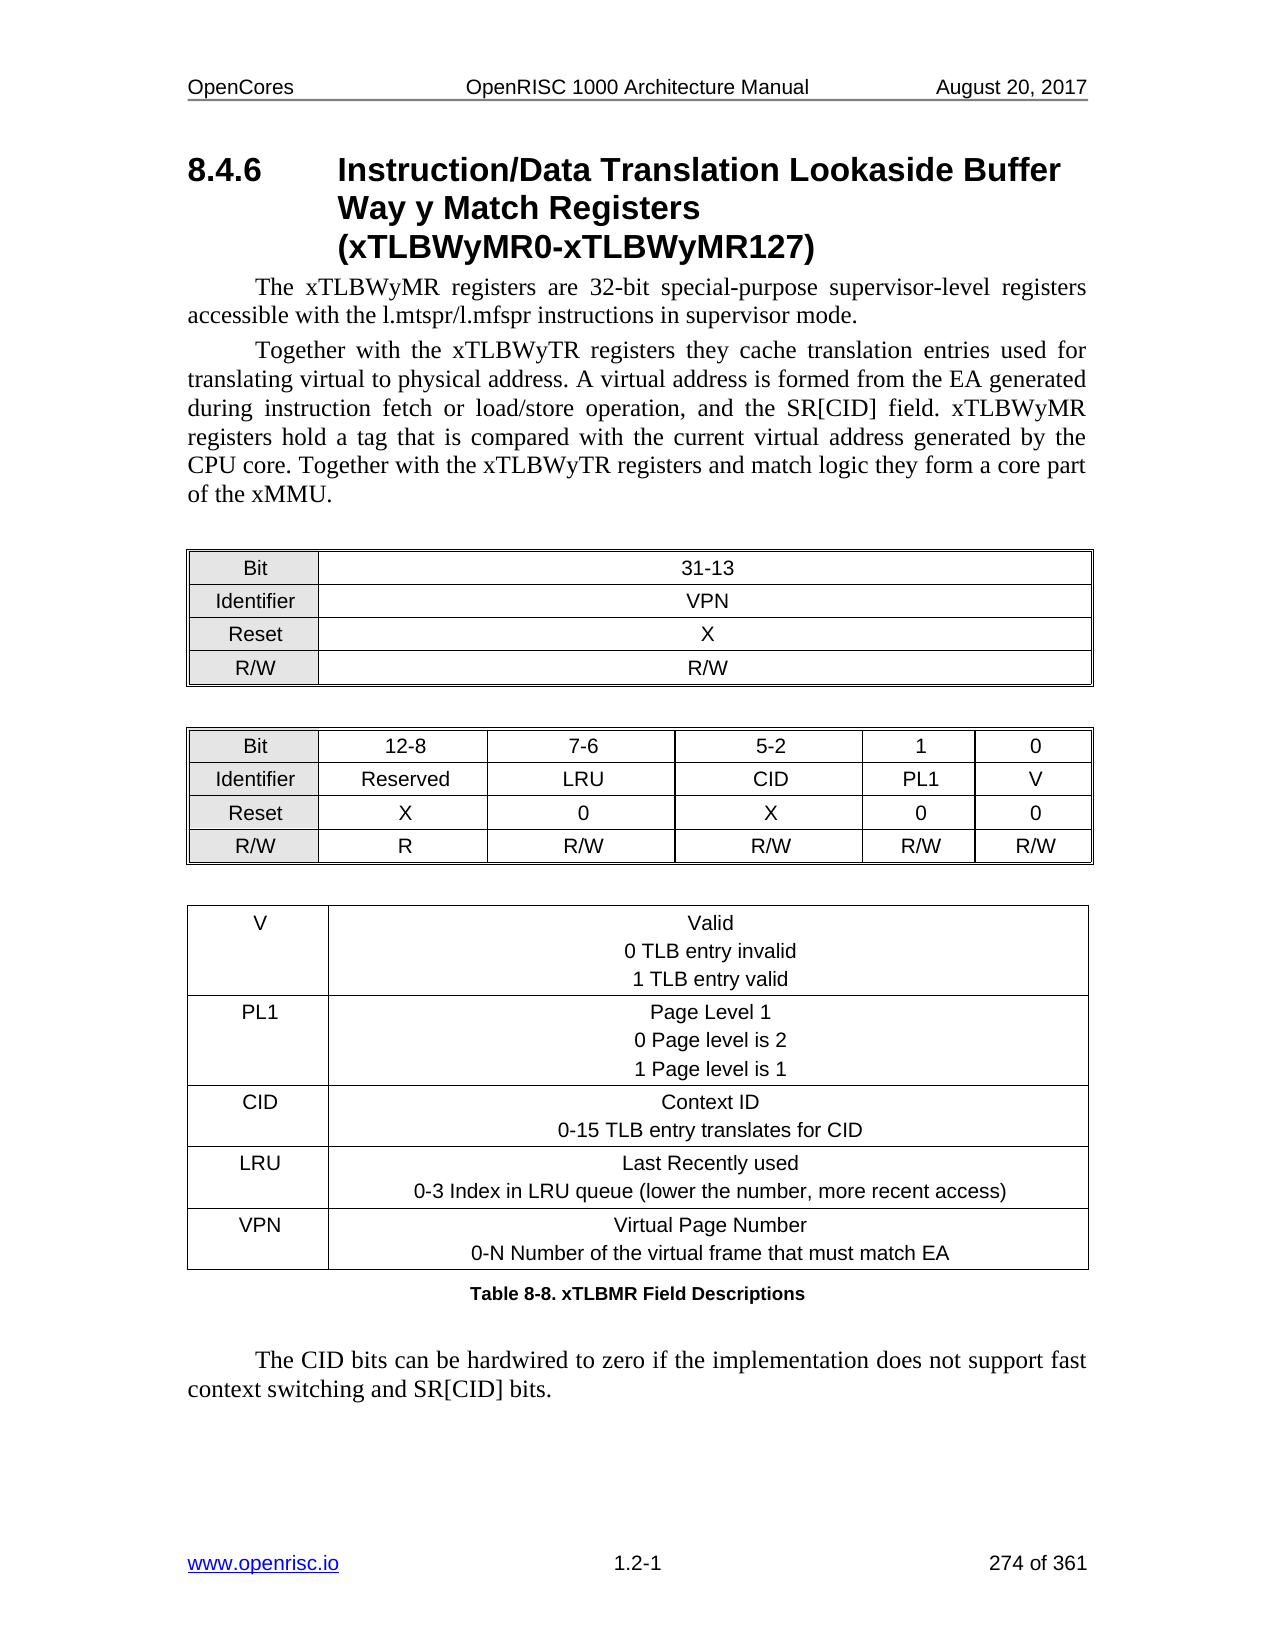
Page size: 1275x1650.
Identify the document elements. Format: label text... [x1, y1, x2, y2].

table_cell Page Level 1 0 Page level is 2 1 Page level is 1 [329, 996, 1088, 1084]
table_header 5-2 [676, 731, 862, 762]
table_cell LRU [488, 763, 674, 795]
table_cell R/W [863, 830, 974, 862]
table_header Bit [190, 552, 318, 584]
subtitle Instruction/Data Translation Lookaside Buffer Way y Match Registers (xTLBWyMR0-xTLBWyMR127) [187, 150, 1087, 265]
text The xTLBWyMR registers are 32-bit special-purpose supervisor-level registers accessible with the l.mtspr/l.mfspr instructions in supervisor mode. [187, 272, 1087, 329]
table_cell R/W [190, 651, 318, 684]
table_cell Virtual Page Number 0-N Number of the virtual frame that must match EA [329, 1209, 1088, 1269]
text The CID bits can be hardwired to zero if the implementation does not support fast context switching and SR[CID] bits. [187, 1345, 1087, 1403]
table_cell Identifier [190, 763, 318, 795]
table_cell R/W [676, 830, 862, 862]
table_cell 0 [488, 796, 674, 828]
table_header 1 [863, 731, 974, 762]
table_cell 0 [863, 796, 974, 828]
table_cell VPN [319, 585, 1091, 617]
table_cell CID [676, 763, 862, 795]
table_header 7-6 [488, 731, 674, 762]
table_cell R/W [190, 830, 318, 862]
table_cell R/W [976, 830, 1091, 862]
table_cell PL1 [188, 996, 328, 1084]
table_cell Context ID 0-15 TLB entry translates for CID [329, 1086, 1088, 1146]
table_cell V [976, 763, 1091, 795]
table_cell Reset [190, 796, 318, 828]
table_cell Identifier [190, 585, 318, 617]
table_cell VPN [188, 1209, 328, 1269]
table_header 31-13 [319, 552, 1091, 584]
table_cell LRU [188, 1147, 328, 1207]
table_cell CID [188, 1086, 328, 1146]
table_cell R [319, 830, 487, 862]
table_header Valid 0 TLB entry invalid 1 TLB entry valid [329, 906, 1088, 995]
text Together with the xTLBWyTR registers they cache translation entries used for translating virtual to physical address. A virtual address is formed from the EA generated during instruction fetch or load/store operation, and the SR[CID] field. xTLBWyMR registers hold a tag that is compared with the current virtual address generated by the CPU core. Together with the xTLBWyTR registers and match logic they form a core part of the xMMU. [187, 335, 1087, 508]
table_cell X [319, 796, 487, 828]
table_cell Reset [190, 618, 318, 650]
table_cell X [676, 796, 862, 828]
table_cell Last Recently used 0-3 Index in LRU queue (lower the number, more recent access) [329, 1147, 1088, 1207]
table_cell PL1 [863, 763, 974, 795]
table_cell X [319, 618, 1091, 650]
table_header 12-8 [319, 731, 487, 762]
table_header V [188, 906, 328, 995]
table_header 0 [976, 731, 1091, 762]
table_cell R/W [488, 830, 674, 862]
table_cell Reserved [319, 763, 487, 795]
table_cell 0 [976, 796, 1091, 828]
table_header Bit [190, 731, 318, 762]
text Table 8-8. xTLBMR Field Descriptions [187, 1282, 1087, 1304]
table_cell R/W [319, 651, 1091, 684]
